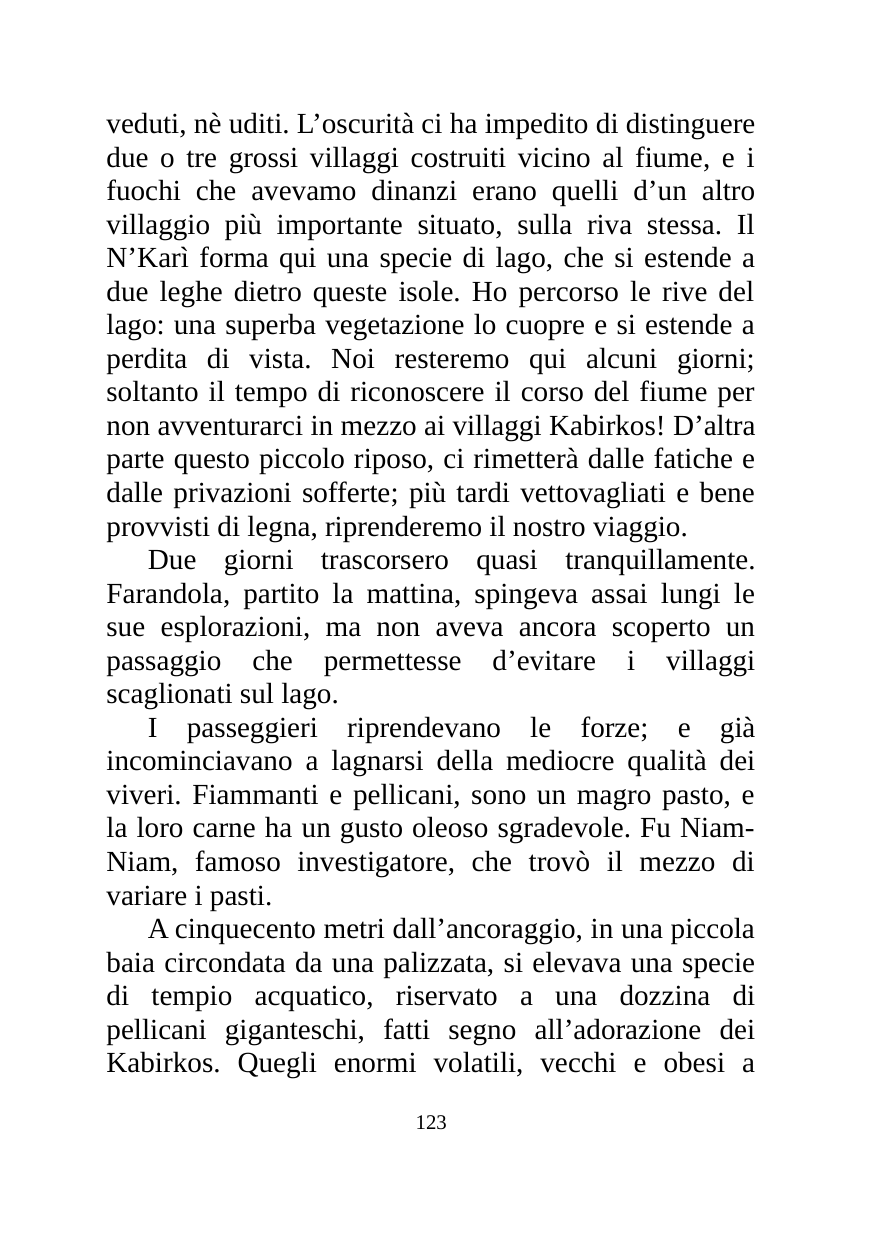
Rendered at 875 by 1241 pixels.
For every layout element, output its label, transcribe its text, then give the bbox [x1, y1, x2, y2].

text Due giorni trascorsero quasi tranquillamente. Farandola, partito la mattina, spingeva assai lungi le sue esplorazioni, ma non aveva ancora scoperto un passaggio che permettesse d’evitare i villaggi scaglionati sul lago. [106, 542, 756, 710]
text A cinquecento metri dall’ancoraggio, in una piccola baia circondata da una palizzata, si elevava una specie di tempio acquatico, riservato a una dozzina di pellicani giganteschi, fatti segno all’adorazione dei Kabirkos. Quegli enormi volatili, vecchi e obesi a [106, 911, 756, 1079]
text veduti, nè uditi. L’oscurità ci ha impedito di distinguere due o tre grossi villaggi costruiti vicino al fiume, e i fuochi che avevamo dinanzi erano quelli d’un altro villaggio più importante situato, sulla riva stessa. Il N’Karì forma qui una specie di lago, che si estende a due leghe dietro queste isole. Ho percorso le rive del lago: una superba vegetazione lo cuopre e si estende a perdita di vista. Noi resteremo qui alcuni giorni; soltanto il tempo di riconoscere il corso del fiume per non avventurarci in mezzo ai villaggi Kabirkos! D’altra parte questo piccolo riposo, ci rimetterà dalle fatiche e dalle privazioni sofferte; più tardi vettovagliati e bene provvisti di legna, riprenderemo il nostro viaggio. [106, 106, 756, 542]
text I passeggieri riprendevano le forze; e già incominciavano a lagnarsi della mediocre qualità dei viveri. Fiammanti e pellicani, sono un magro pasto, e la loro carne ha un gusto oleoso sgradevole. Fu Niam-Niam, famoso investigatore, che trovò il mezzo di variare i pasti. [106, 710, 756, 911]
